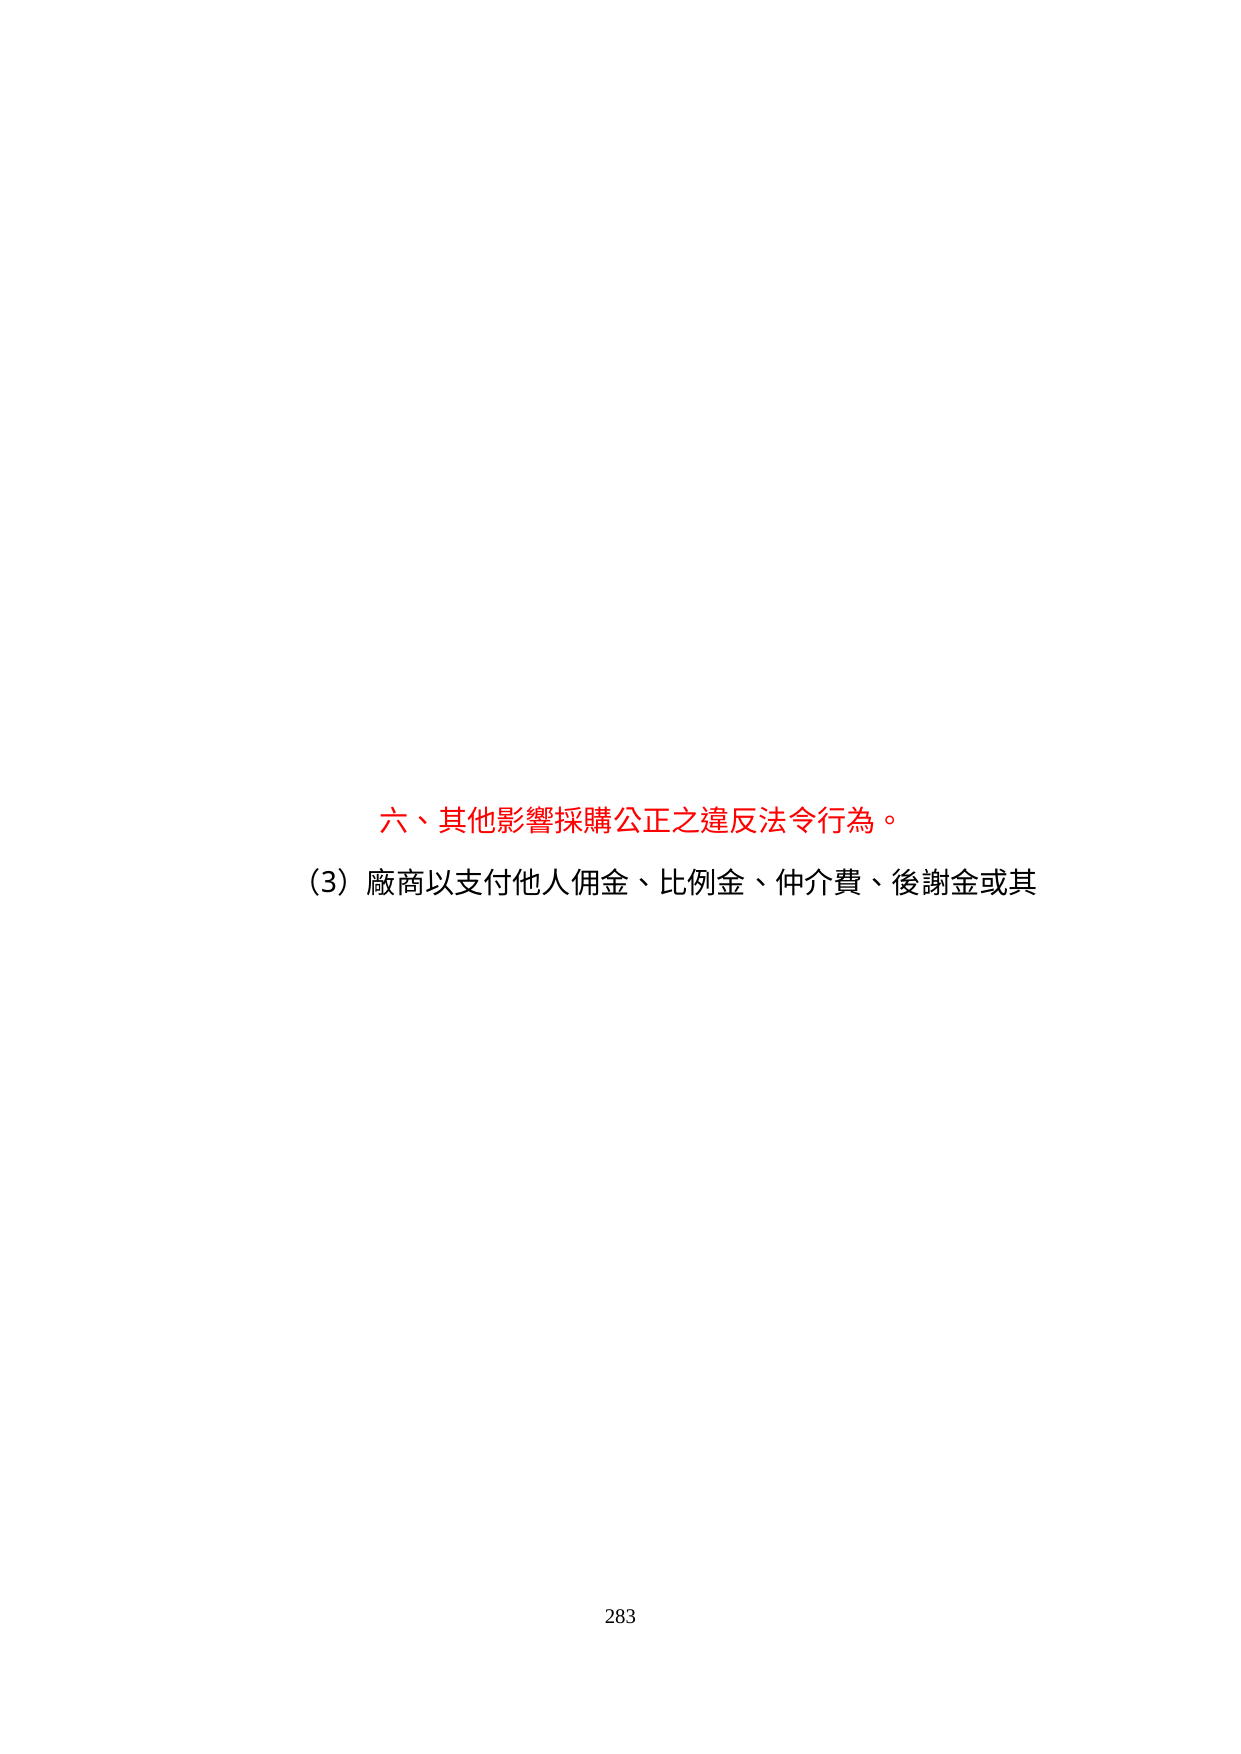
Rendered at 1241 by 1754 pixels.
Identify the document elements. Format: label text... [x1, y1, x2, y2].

list 廠商以支付他人佣金、比例金、仲介費、後謝金或其 [291, 839, 1053, 902]
text 六、其他影響採購公正之違反法令行為。 [379, 777, 1053, 839]
